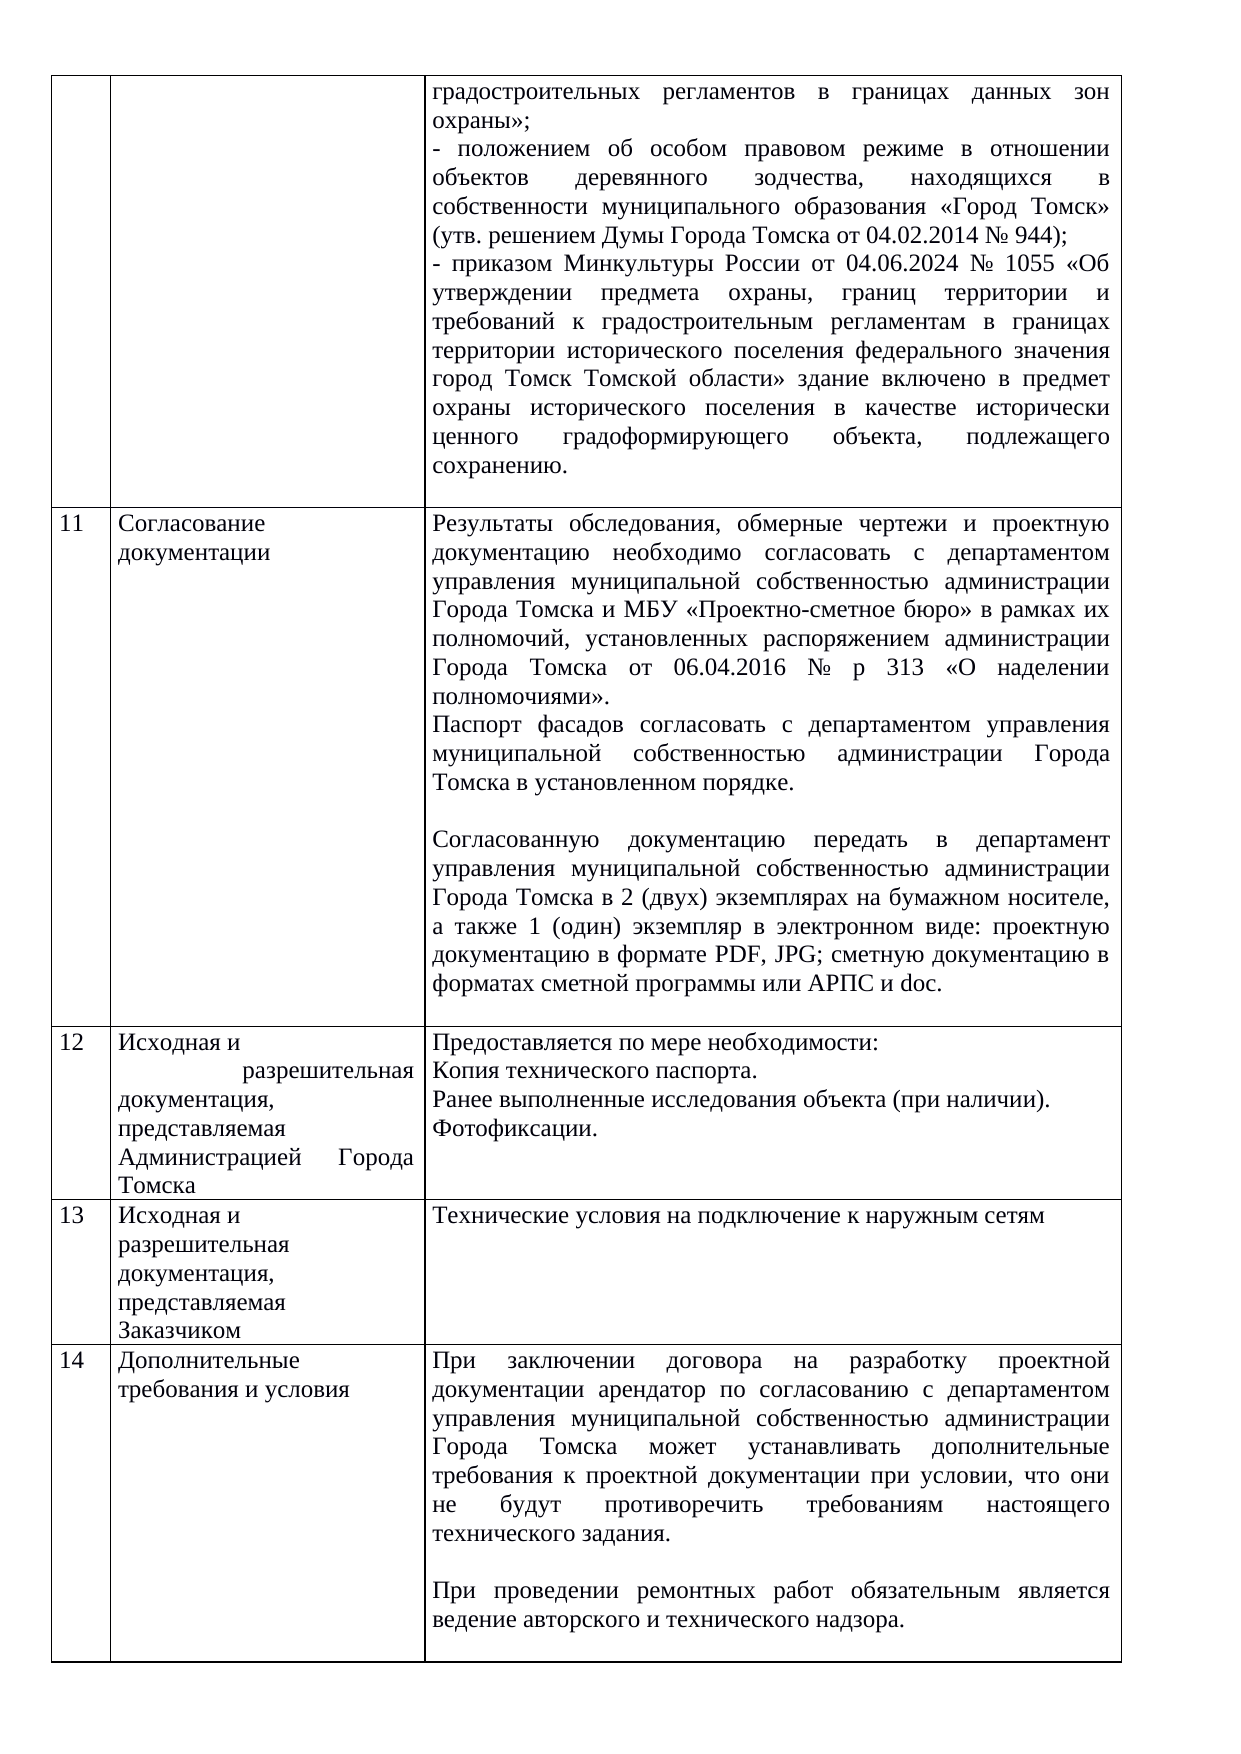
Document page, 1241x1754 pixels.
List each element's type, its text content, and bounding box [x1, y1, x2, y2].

table_cell 11 [52, 508, 110, 1026]
table_cell [111, 76, 424, 507]
table_cell Согласование документации [111, 508, 424, 1026]
table_cell [52, 76, 110, 507]
table_cell Исходная и разрешительная документация, представляемая Администрацией Города Томска [111, 1027, 424, 1199]
table_cell 14 [52, 1345, 110, 1661]
table_cell При заключении договора на разработку проектной документации арендатор по согласованию с департаментом управления муниципальной собственностью администрации Города Томска может устанавливать дополнительные требования к проектной документации при условии, что они не будут противоречить требованиям настоящего технического задания. При проведении ремонтных работ обязательным является ведение авторского и технического надзора. [426, 1345, 1121, 1661]
table_cell Результаты обследования, обмерные чертежи и проектную документацию необходимо согласовать с департаментом управления муниципальной собственностью администрации Города Томска и МБУ «Проектно-сметное бюро» в рамках их полномочий, установленных распоряжением администрации Города Томска от 06.04.2016 № р 313 «О наделении полномочиями». Паспорт фасадов согласовать с департаментом управления муниципальной собственностью администрации Города Томска в установленном порядке. Согласованную документацию передать в департамент управления муниципальной собственностью администрации Города Томска в 2 (двух) экземплярах на бумажном носителе, а также 1 (один) экземпляр в электронном виде: проектную документацию в формате PDF, JPG; сметную документацию в форматах сметной программы или АРПС и doc. [426, 508, 1121, 1026]
table_cell Исходная и разрешительная документация, представляемая Заказчиком [111, 1200, 424, 1344]
table_cell градостроительных регламентов в границах данных зон охраны»; - положением об особом правовом режиме в отношении объектов деревянного зодчества, находящихся в собственности муниципального образования «Город Томск» (утв. решением Думы Города Томска от 04.02.2014 № 944); - приказом Минкультуры России от 04.06.2024 № 1055 «Об утверждении предмета охраны, границ территории и требований к градостроительным регламентам в границах территории исторического поселения федерального значения город Томск Томской области» здание включено в предмет охраны исторического поселения в качестве исторически ценного градоформирующего объекта, подлежащего сохранению. [426, 76, 1121, 507]
table_cell Дополнительные требования и условия [111, 1345, 424, 1661]
table_cell Технические условия на подключение к наружным сетям [426, 1200, 1121, 1344]
table_cell Предоставляется по мере необходимости: Копия технического паспорта. Ранее выполненные исследования объекта (при наличии). Фотофиксации. [426, 1027, 1121, 1199]
table_cell 13 [52, 1200, 110, 1344]
table_cell 12 [52, 1027, 110, 1199]
